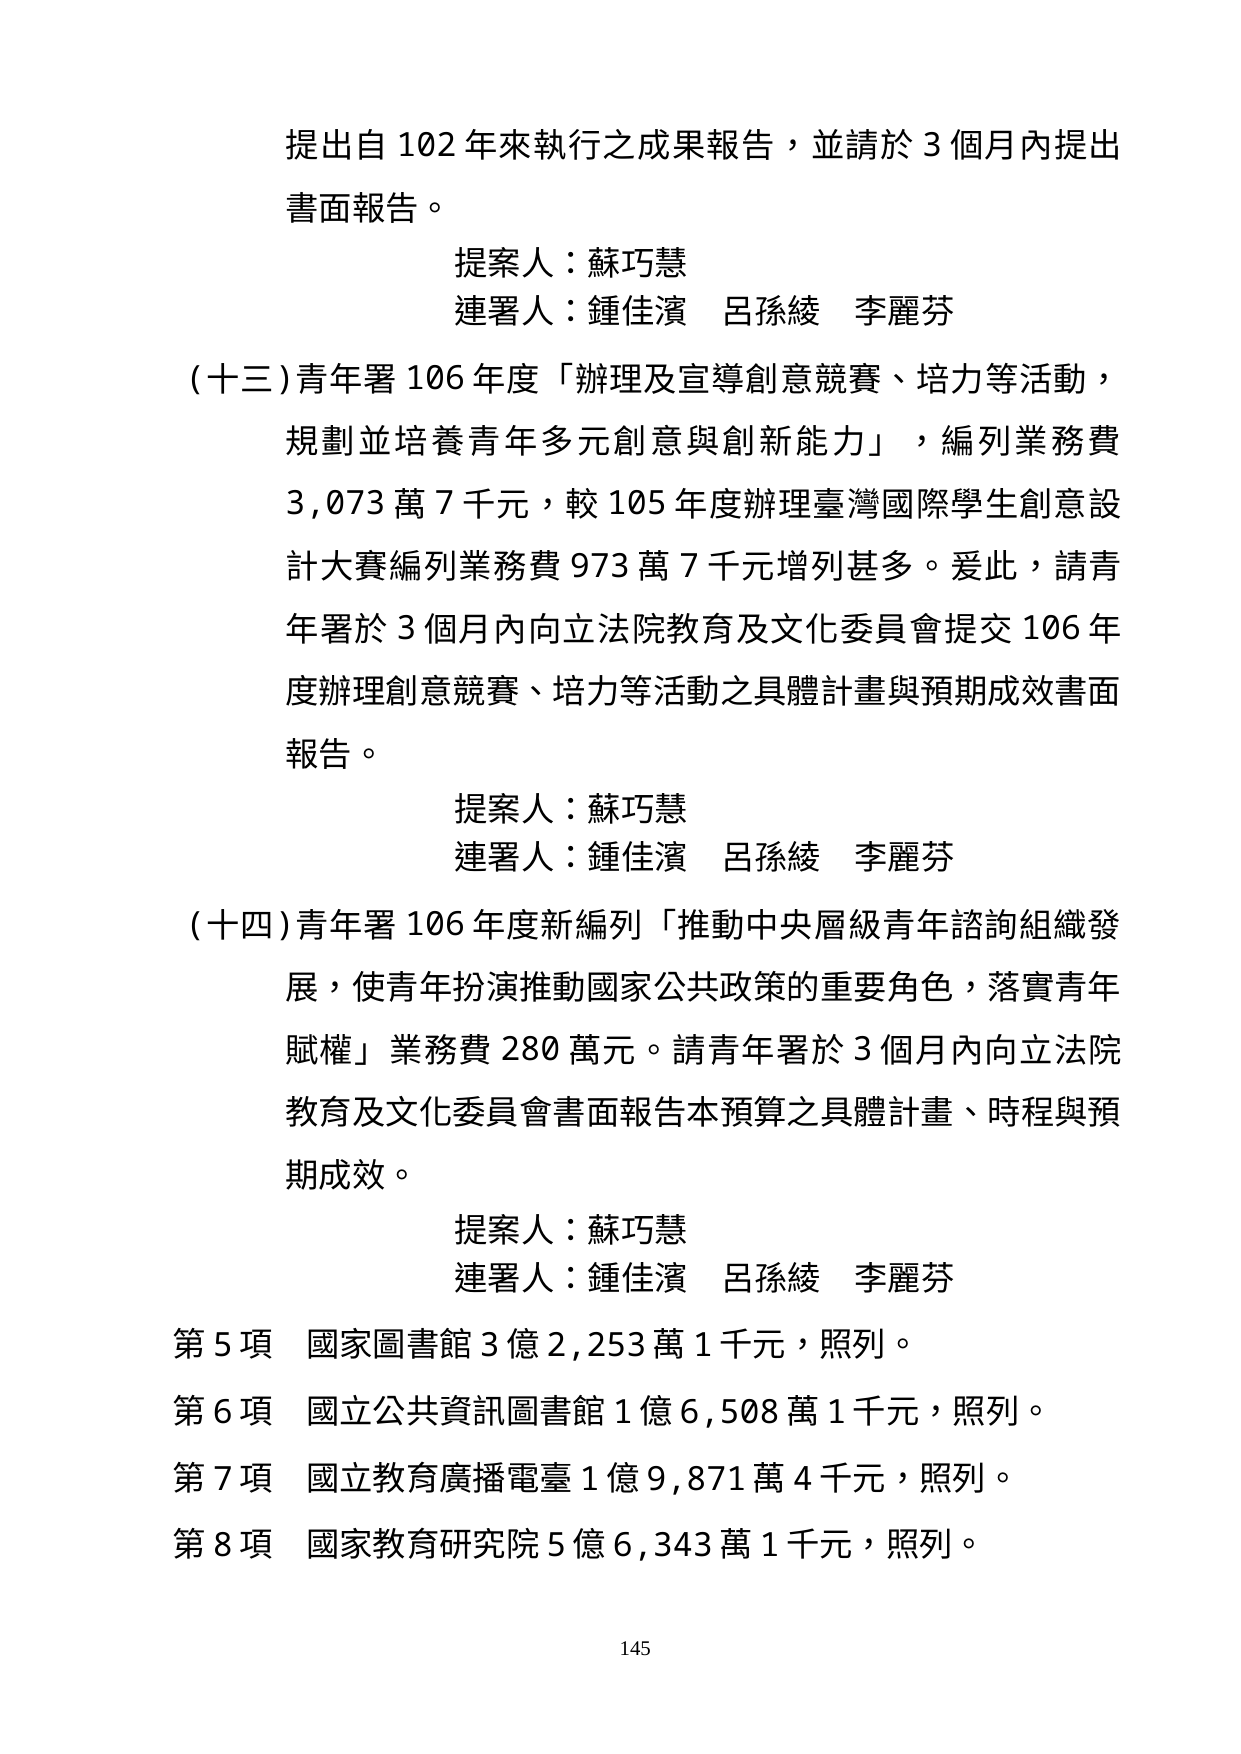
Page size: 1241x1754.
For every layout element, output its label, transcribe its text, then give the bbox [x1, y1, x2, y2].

text 連署人：鍾佳濱 呂孫綾 李麗芬 [148, 831, 1122, 879]
text (十三)青年署106年度「辦理及宣導創意競賽、培力等活動，規劃並培養青年多元創意與創新能力」，編列業務費3,073萬7千元，較105年度辦理臺灣國際學生創意設計大賽編列業務費973萬7千元增列甚多。爰此，請青年署於3個月內向立法院教育及文化委員會提交106年度辦理創意競賽、培力等活動之具體計畫與預期成效書面報告。 [185, 346, 1122, 783]
text 提案人：蘇巧慧 [148, 783, 1122, 831]
text 第5項 國家圖書館3億2,253萬1千元，照列。 [173, 1318, 1122, 1366]
text 第7項 國立教育廣播電臺1億9,871萬4千元，照列。 [173, 1452, 1122, 1500]
text 提案人：蘇巧慧 [148, 1204, 1122, 1252]
text 提案人：蘇巧慧 [148, 237, 1122, 285]
text (十四)青年署106年度新編列「推動中央層級青年諮詢組織發展，使青年扮演推動國家公共政策的重要角色，落實青年賦權」業務費280萬元。請青年署於3個月內向立法院教育及文化委員會書面報告本預算之具體計畫、時程與預期成效。 [185, 891, 1122, 1204]
text 提出自102年來執行之成果報告，並請於3個月內提出書面報告。 [185, 112, 1122, 237]
text 連署人：鍾佳濱 呂孫綾 李麗芬 [148, 285, 1122, 333]
text 連署人：鍾佳濱 呂孫綾 李麗芬 [148, 1252, 1122, 1300]
text 第8項 國家教育研究院5億6,343萬1千元，照列。 [173, 1518, 1122, 1566]
text 第6項 國立公共資訊圖書館1億6,508萬1千元，照列。 [173, 1385, 1122, 1433]
